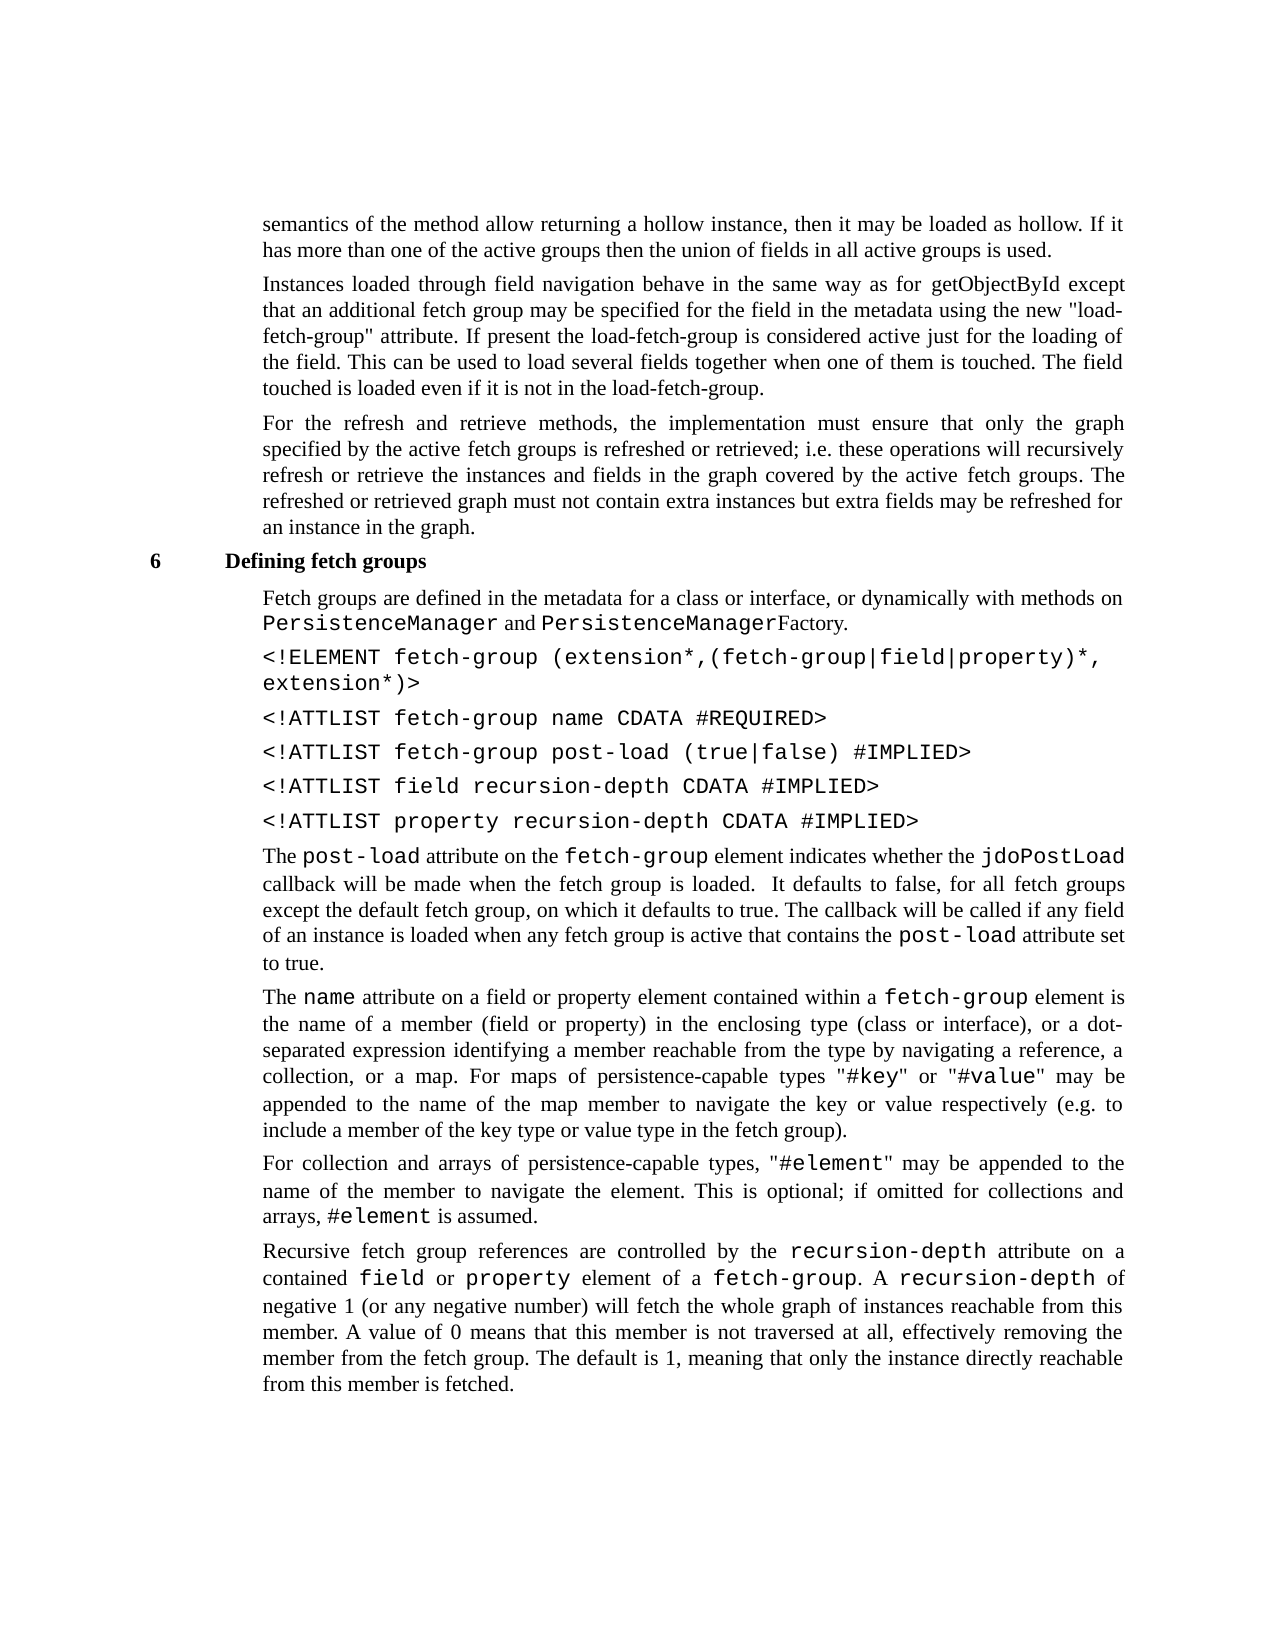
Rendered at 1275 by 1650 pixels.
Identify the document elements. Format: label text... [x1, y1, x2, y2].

text <!ATTLIST field recursion-depth CDATA #IMPLIED> [262, 774, 1125, 801]
text semantics of the method allow returning a hollow instance, then it may be loaded as hollow. If it has more than one of the active groups then the union of fields in all active groups is used. [262, 210, 1125, 262]
text The name attribute on a field or property element contained within a fetch-group element is the name of a member (field or property) in the enclosing type (class or interface), or a dot-separated expression identifying a member reachable from the type by navigating a reference, a collection, or a map. For maps of persistence-capable types "#key" or "#value" may be appended to the name of the map member to navigate the key or value respectively (e.g. to include a member of the key type or value type in the fetch group). [262, 984, 1125, 1142]
text <!ATTLIST fetch-group name CDATA #REQUIRED> [262, 706, 1125, 732]
text For collection and arrays of persistence-capable types, "#element" may be appended to the name of the member to navigate the element. This is optional; if omitted for collections and arrays, #element is assumed. [262, 1150, 1125, 1230]
text Instances loaded through field navigation behave in the same way as for getObjectById except that an additional fetch group may be specified for the field in the metadata using the new "load-fetch-group" attribute. If present the load-fetch-group is considered active just for the loading of the field. This can be used to load several fields together when one of them is touched. The field touched is loaded even if it is not in the load-fetch-group. [262, 270, 1125, 401]
text Fetch groups are defined in the metadata for a class or interface, or dynamically with methods on PersistenceManager and PersistenceManagerFactory. [262, 584, 1125, 637]
text <!ATTLIST fetch-group post-load (true|false) #IMPLIED> [262, 740, 1125, 766]
text <!ATTLIST property recursion-depth CDATA #IMPLIED> [262, 809, 1125, 835]
text For the refresh and retrieve methods, the implementation must ensure that only the graph specified by the active fetch groups is refreshed or retrieved; i.e. these operations will recursively refresh or retrieve the instances and fields in the graph covered by the active fetch groups. The refreshed or retrieved graph must not contain extra instances but extra fields may be refreshed for an instance in the graph. [262, 409, 1125, 539]
subtitle Defining fetch groups [150, 547, 1125, 573]
text The post-load attribute on the fetch-group element indicates whether the jdoPostLoad callback will be made when the fetch group is loaded. It defaults to false, for all fetch groups except the default fetch group, on which it defaults to true. The callback will be called if any field of an instance is loaded when any fetch group is active that contains the post-load attribute set to true. [262, 843, 1125, 975]
text <!ELEMENT fetch-group (extension*,(fetch-group|field|property)*, extension*)> [262, 645, 1125, 697]
text Recursive fetch group references are controlled by the recursion-depth attribute on a contained field or property element of a fetch-group. A recursion-depth of negative 1 (or any negative number) will fetch the whole graph of instances reachable from this member. A value of 0 means that this member is not traversed at all, effectively removing the member from the fetch group. The default is 1, meaning that only the instance directly reachable from this member is fetched. [262, 1238, 1125, 1397]
